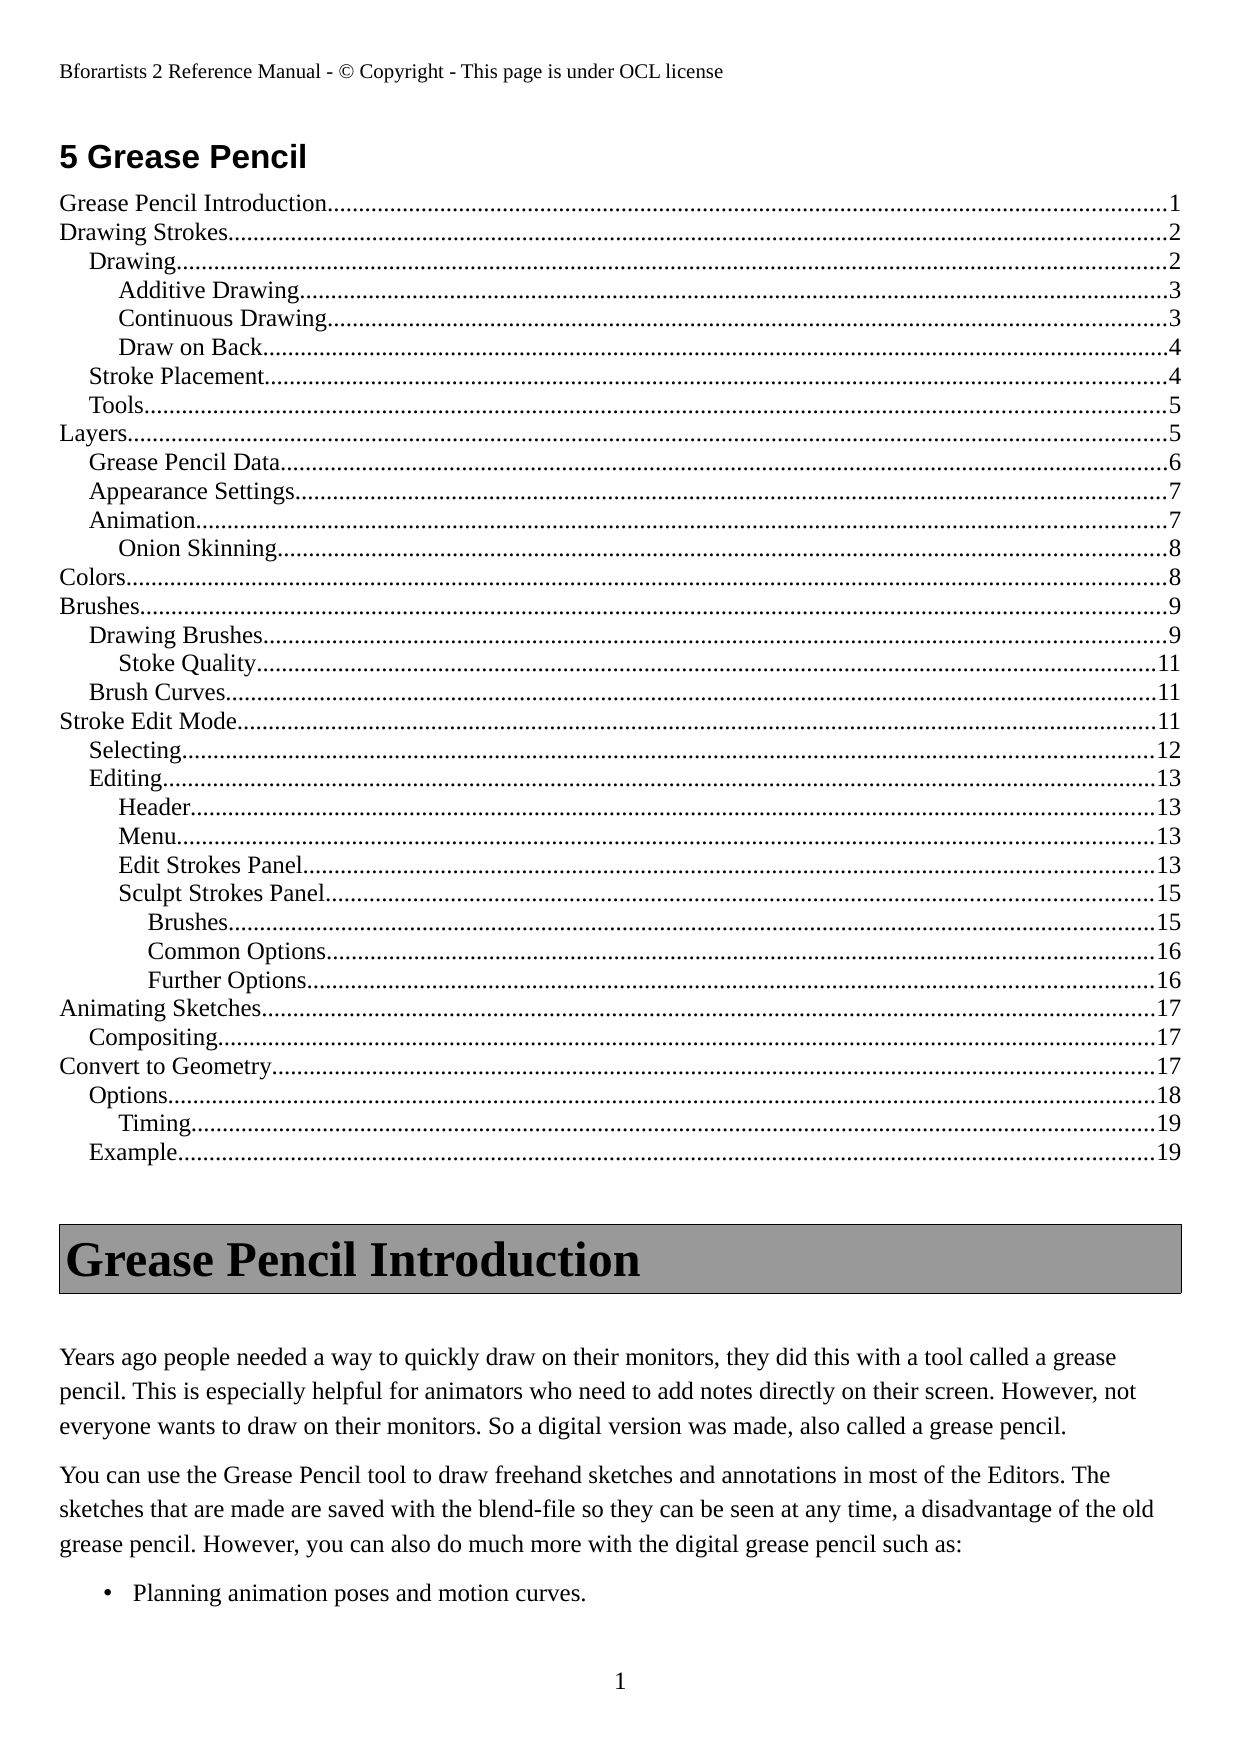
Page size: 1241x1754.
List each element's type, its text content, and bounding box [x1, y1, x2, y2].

text Options 18 [88, 1080, 1181, 1108]
text Editing 13 [88, 763, 1181, 792]
table_header Grease Pencil Introduction [60, 1225, 1181, 1293]
text Common Options 16 [147, 936, 1181, 965]
text Drawing Brushes 9 [88, 620, 1181, 648]
subtitle 5 Grease Pencil [59, 138, 1181, 176]
text Header 13 [118, 792, 1181, 821]
text Appearance Settings 7 [88, 476, 1181, 505]
text Brushes 15 [147, 907, 1181, 936]
text Draw on Back 4 [118, 332, 1181, 361]
text Timing 19 [118, 1108, 1181, 1137]
text Brushes 9 [59, 591, 1181, 620]
list Planning animation poses and motion curves. [103, 1578, 1181, 1607]
text Example 19 [88, 1137, 1181, 1166]
text Years ago people needed a way to quickly draw on their monitors, they did this with a tool called a grease pencil. This is especially helpful for animators who need to add notes directly on their screen. However, not everyone wants to draw on their monitors. So a digital version was made, also called a grease pencil. [59, 1342, 1181, 1439]
text Stroke Edit Mode 11 [59, 706, 1181, 735]
text Onion Skinning 8 [118, 533, 1181, 562]
text Tools 5 [88, 390, 1181, 418]
text Stoke Quality 11 [118, 648, 1181, 677]
text Grease Pencil Data 6 [88, 447, 1181, 476]
text Selecting 12 [88, 735, 1181, 763]
text Edit Strokes Panel 13 [118, 850, 1181, 878]
text Animating Sketches 17 [59, 993, 1181, 1022]
text Grease Pencil Introduction 1 [59, 188, 1181, 217]
text Brush Curves 11 [88, 677, 1181, 706]
text Layers 5 [59, 418, 1181, 447]
text Stroke Placement 4 [88, 361, 1181, 390]
text Drawing 2 [88, 246, 1181, 275]
text Menu 13 [118, 821, 1181, 850]
text Drawing Strokes 2 [59, 217, 1181, 246]
text Further Options 16 [147, 965, 1181, 993]
text Animation 7 [88, 505, 1181, 533]
text Convert to Geometry 17 [59, 1051, 1181, 1080]
text Continuous Drawing 3 [118, 303, 1181, 332]
text Additive Drawing 3 [118, 275, 1181, 303]
text Colors 8 [59, 562, 1181, 591]
text Sculpt Strokes Panel 15 [118, 878, 1181, 907]
text Compositing 17 [88, 1022, 1181, 1051]
text You can use the Grease Pencil tool to draw freehand sketches and annotations in most of the Editors. The sketches that are made are saved with the blend-file so they can be seen at any time, a disadvantage of the old grease pencil. However, you can also do much more with the digital grease pencil such as: [59, 1460, 1181, 1557]
